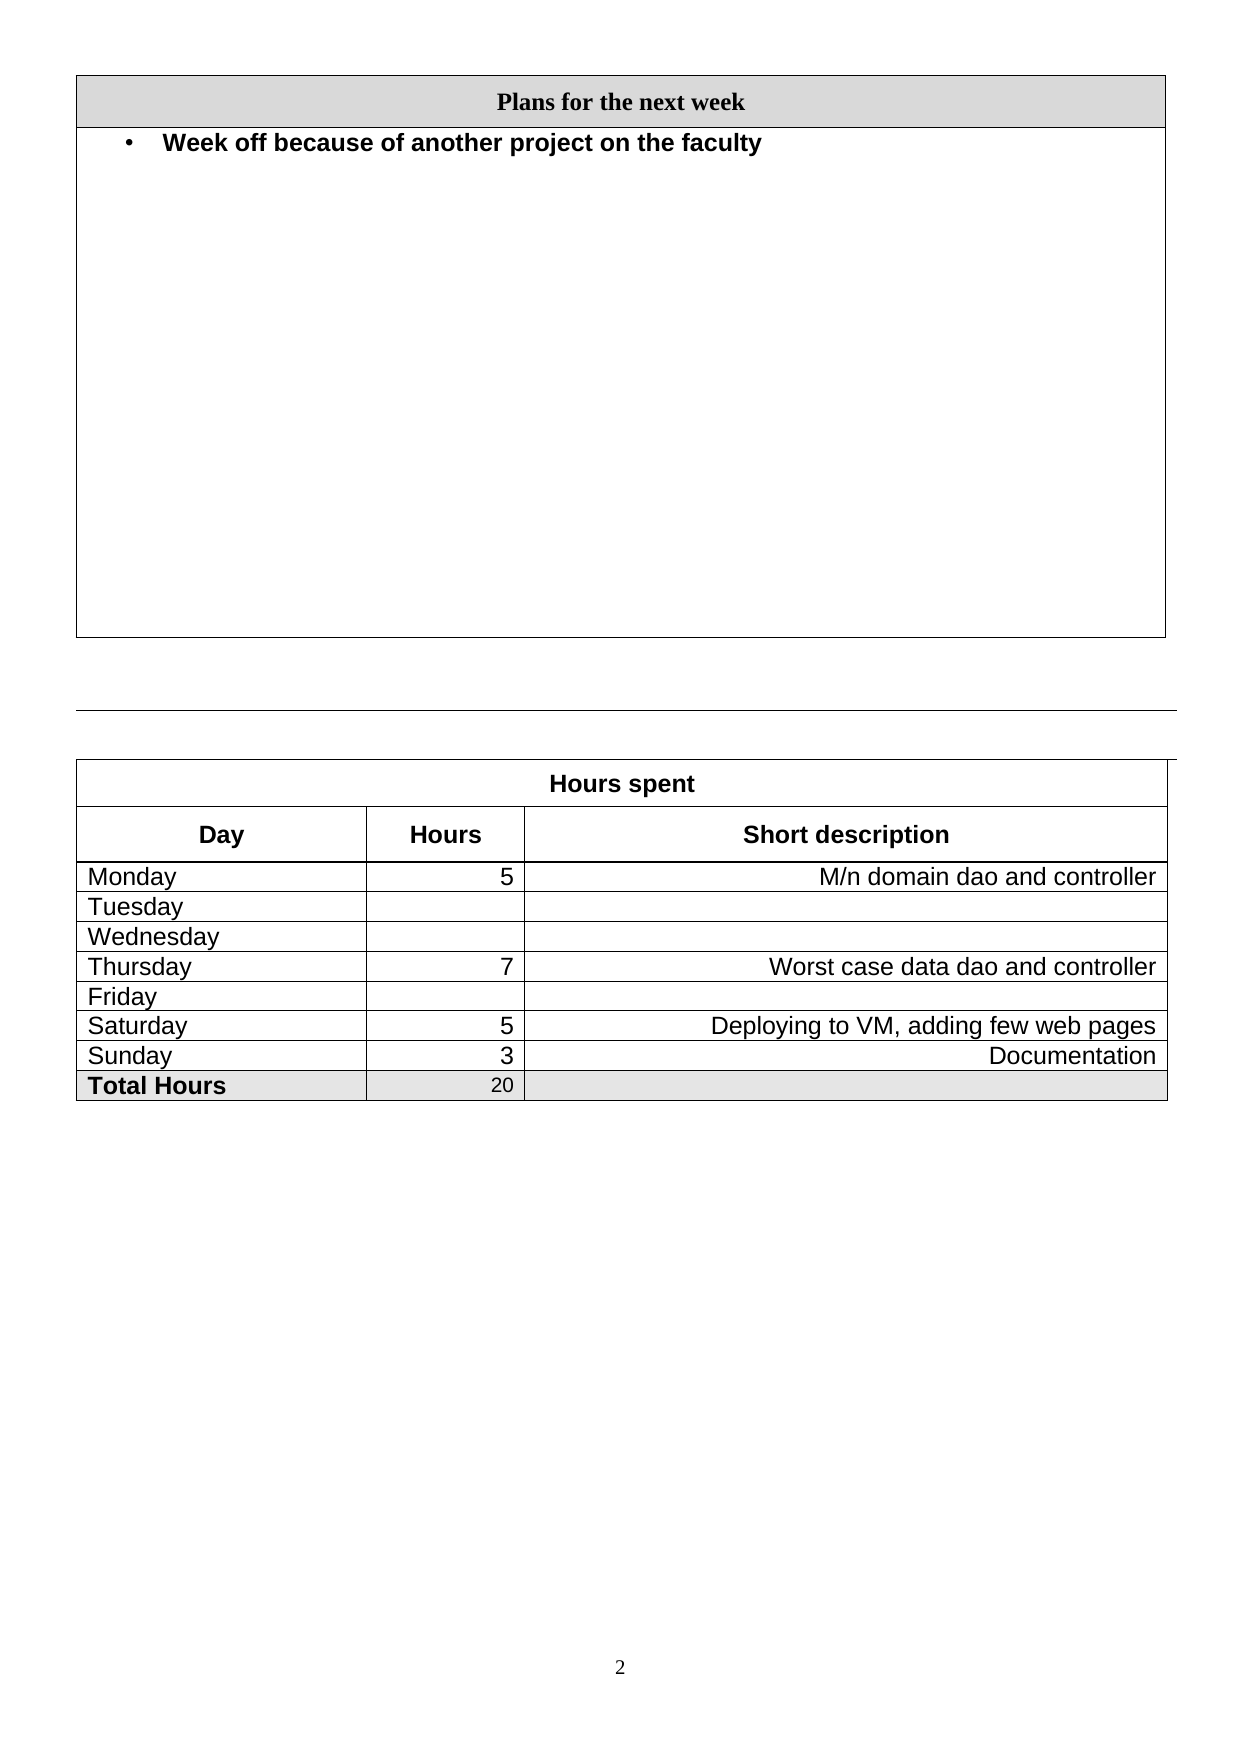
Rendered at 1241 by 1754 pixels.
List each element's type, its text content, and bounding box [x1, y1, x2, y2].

table_cell Day [77, 807, 366, 861]
table_cell Deploying to VM, adding few web pages [525, 1011, 1167, 1040]
table_cell Worst case data dao and controller [525, 952, 1167, 981]
table_cell 7 [367, 952, 524, 981]
table_cell [525, 982, 1167, 1010]
table_cell Week off because of another project on the faculty [77, 128, 1165, 637]
table_cell Thursday [77, 952, 366, 981]
table_cell [1168, 981, 1177, 1010]
table_cell [367, 982, 524, 1010]
table_cell [1168, 1070, 1177, 1100]
table_cell 5 [367, 863, 524, 891]
table_cell Tuesday [77, 892, 366, 921]
table_cell [525, 922, 1167, 951]
table_cell Wednesday [77, 922, 366, 951]
table_cell Sunday [77, 1041, 366, 1070]
table_cell [1168, 1040, 1177, 1070]
table_cell Saturday [77, 1011, 366, 1040]
table_cell 3 [367, 1041, 524, 1070]
table_cell Friday [77, 982, 366, 1010]
table_cell Total Hours [77, 1071, 366, 1100]
table_cell [367, 922, 524, 951]
table_cell M/n domain dao and controller [525, 863, 1167, 891]
table_header Plans for the next week [77, 76, 1165, 127]
table_cell [1168, 891, 1177, 921]
table_cell [1168, 951, 1177, 981]
table_header [76, 711, 1177, 759]
table_cell Short description [525, 807, 1167, 861]
table_cell [1168, 861, 1177, 891]
table_cell Hours spent [77, 760, 1167, 806]
table_cell 20 [367, 1071, 524, 1100]
table_cell [1168, 1010, 1177, 1040]
table_cell [1168, 760, 1177, 806]
table_cell [367, 892, 524, 921]
table_cell Documentation [525, 1041, 1167, 1070]
table_cell [1168, 921, 1177, 951]
table_cell Hours [367, 807, 524, 861]
table_cell 5 [367, 1011, 524, 1040]
table_cell Monday [77, 863, 366, 891]
table_cell [1168, 806, 1177, 861]
table_cell [525, 1071, 1167, 1100]
table_cell [525, 892, 1167, 921]
